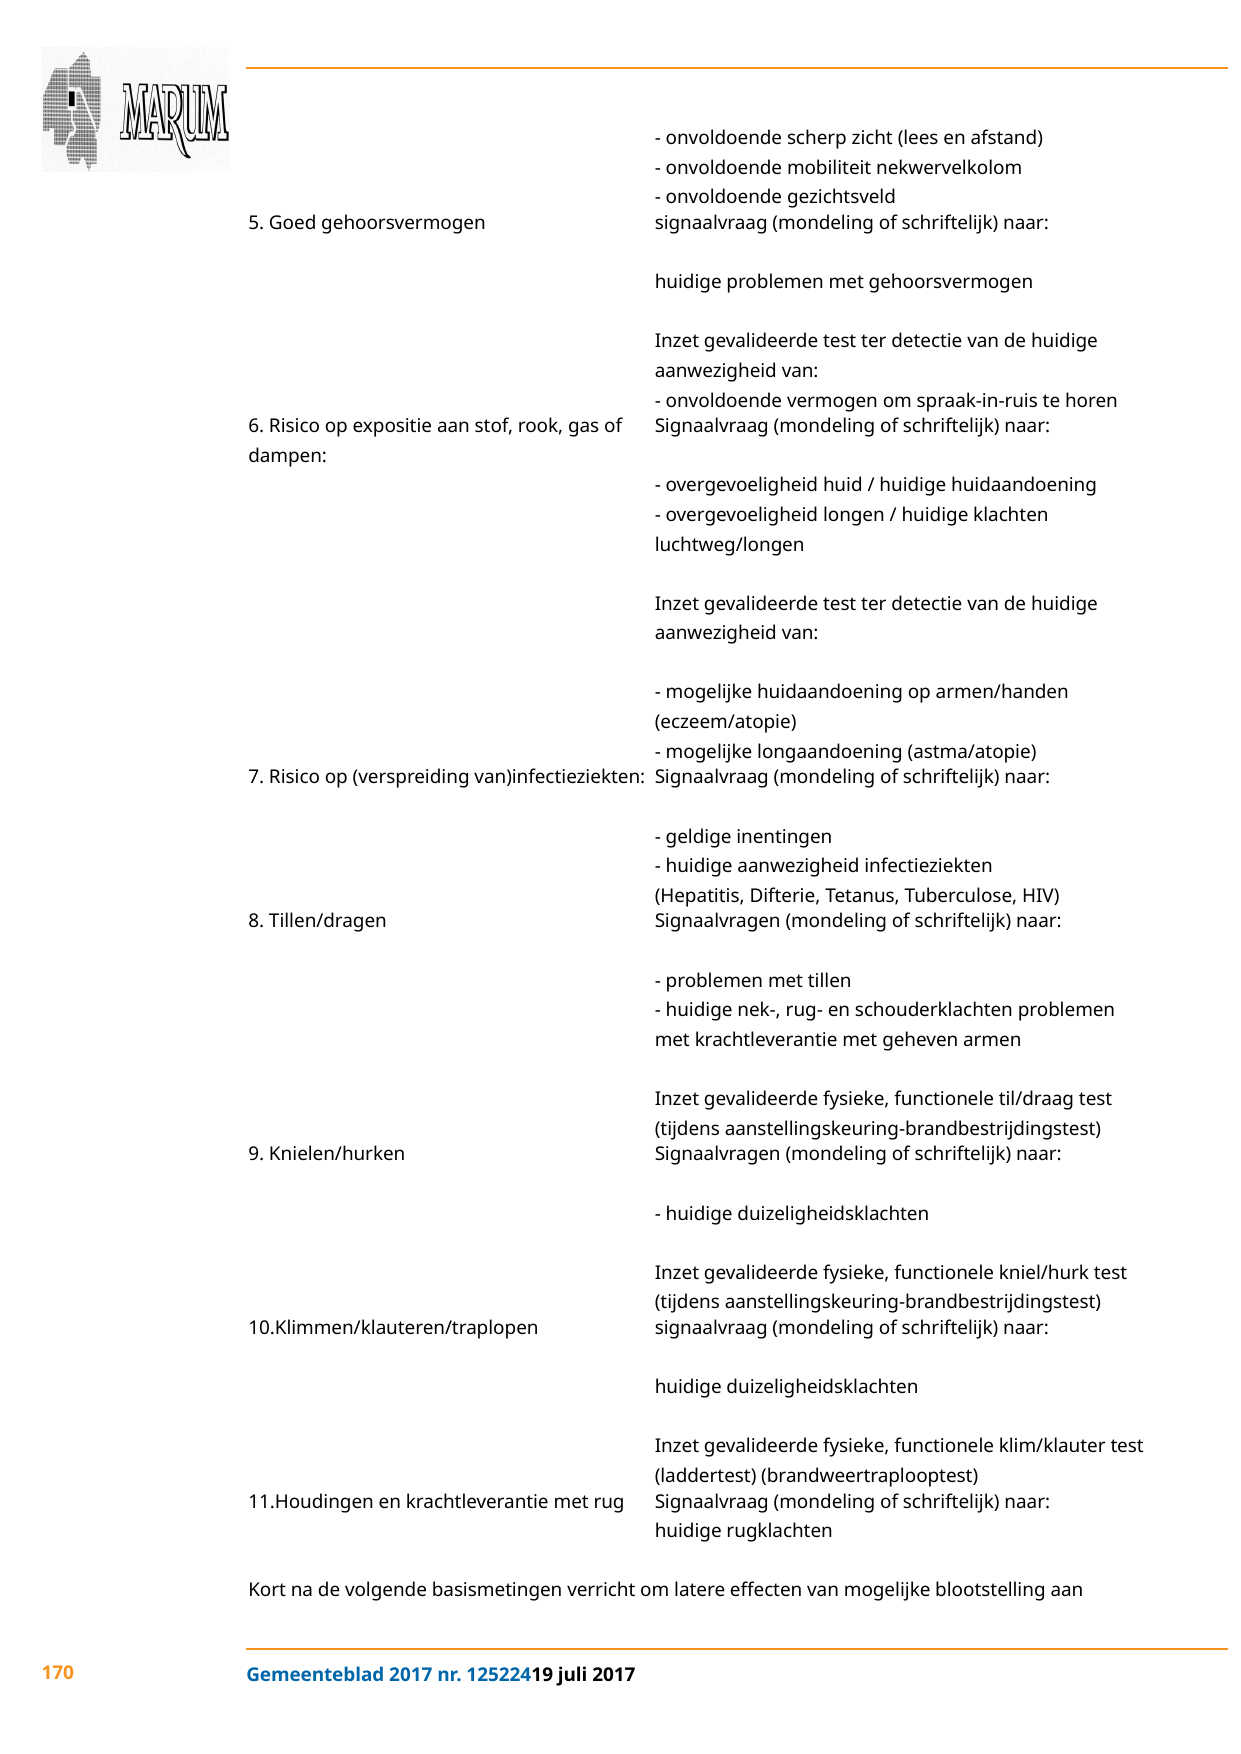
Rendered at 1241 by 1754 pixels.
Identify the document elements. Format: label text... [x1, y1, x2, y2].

table_cell Signaalvraag (mondeling of schriftelijk) naar: - geldige inentingen - huidige aanwezigheid infectieziekten (Hepatitis, Difterie, Tetanus, Tuberculose, HIV) [655, 764, 1152, 908]
table_cell Signaalvraag (mondeling of schriftelijk) naar: - overgevoeligheid huid / huidige huidaandoening - overgevoeligheid longen / huidige klachten luchtweg/longen Inzet gevalideerde test ter detectie van de huidige aanwezigheid van: - mogelijke huidaandoening op armen/handen (eczeem/atopie) - mogelijke longaandoening (astma/atopie) [655, 413, 1152, 764]
table_cell Signaalvragen (mondeling of schriftelijk) naar: - huidige duizeligheidsklachten Inzet gevalideerde fysieke, functionele kniel/hurk test (tijdens aanstellingskeuring-brandbestrijdingstest) [655, 1141, 1152, 1314]
table_cell signaalvraag (mondeling of schriftelijk) naar: huidige duizeligheidsklachten Inzet gevalideerde fysieke, functionele klim/klauter test (laddertest) (brandweertraplooptest) [655, 1314, 1152, 1488]
table_cell 11.Houdingen en krachtleverantie met rug [248, 1488, 654, 1543]
table_cell 10.Klimmen/klauteren/traplopen [248, 1314, 654, 1488]
table_cell Signaalvraag (mondeling of schriftelijk) naar: huidige rugklachten [655, 1488, 1152, 1543]
table_cell 5. Goed gehoorsvermogen [248, 209, 654, 412]
table_cell 7. Risico op (verspreiding van)infectieziekten: [248, 764, 654, 908]
table_cell [248, 95, 654, 209]
table_cell 8. Tillen/dragen [248, 908, 654, 1141]
table_cell - onvoldoende scherp zicht (lees en afstand) - onvoldoende mobiliteit nekwervelkolom - onvoldoende gezichtsveld [655, 95, 1152, 209]
picture [41, 47, 231, 172]
table_cell 9. Knielen/hurken [248, 1141, 654, 1314]
table_cell 6. Risico op expositie aan stof, rook, gas of dampen: [248, 413, 654, 764]
table_cell Signaalvragen (mondeling of schriftelijk) naar: - problemen met tillen - huidige nek-, rug- en schouderklachten problemen met krachtleverantie met geheven armen Inzet gevalideerde fysieke, functionele til/draag test (tijdens aanstellingskeuring-brandbestrijdingstest) [655, 908, 1152, 1141]
table_cell signaalvraag (mondeling of schriftelijk) naar: huidige problemen met gehoorsvermogen Inzet gevalideerde test ter detectie van de huidige aanwezigheid van: - onvoldoende vermogen om spraak-in-ruis te horen [655, 209, 1152, 412]
text Kort na de volgende basismetingen verricht om latere effecten van mogelijke blootstelling aan [248, 1576, 1152, 1602]
